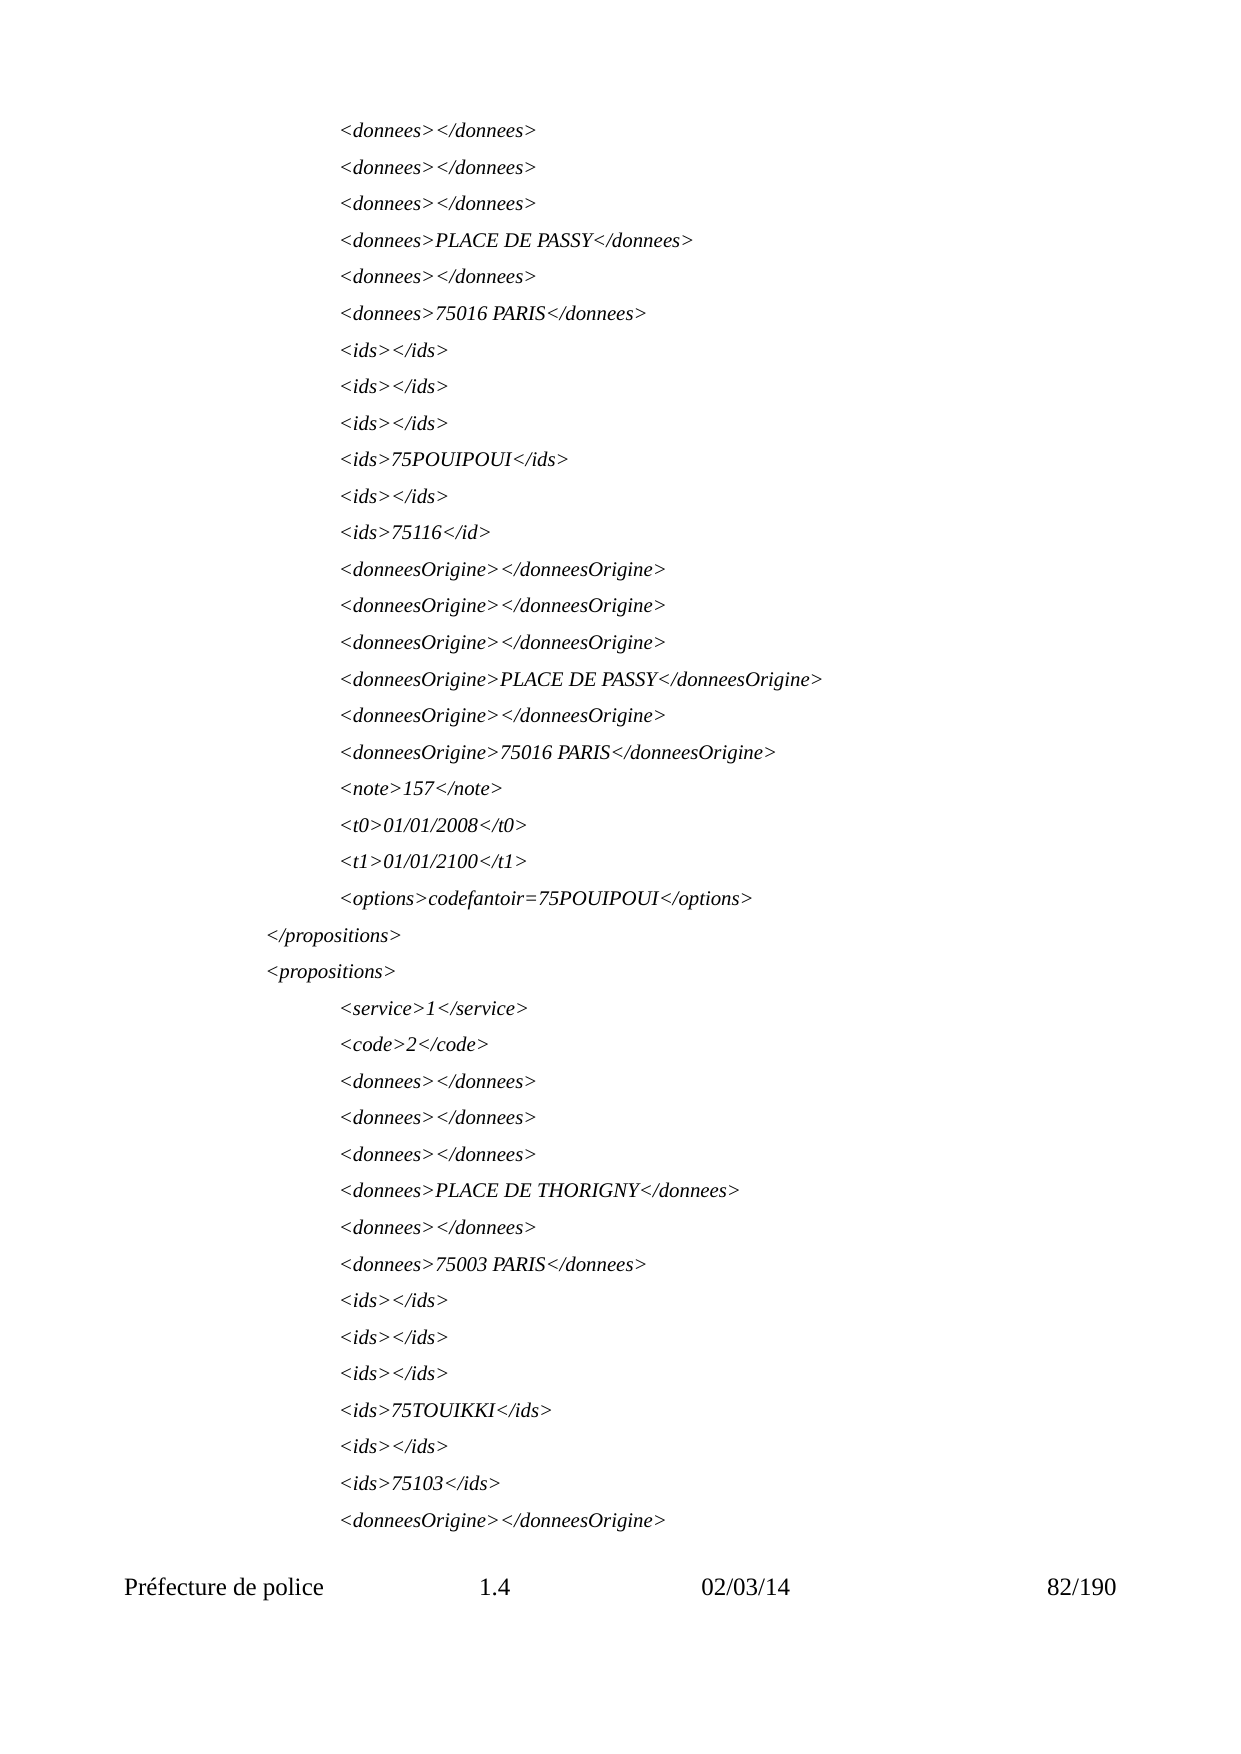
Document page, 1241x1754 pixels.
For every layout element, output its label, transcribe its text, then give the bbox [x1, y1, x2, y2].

text <ids>75103</ids> [118, 1471, 1122, 1495]
text <donnees></donnees> [118, 1142, 1122, 1166]
text <donnees>75016 PARIS</donnees> [118, 301, 1122, 325]
text <donneesOrigine></donneesOrigine> [118, 1507, 1122, 1532]
text <donneesOrigine></donneesOrigine> [118, 703, 1122, 727]
text <ids></ids> [118, 484, 1122, 508]
text <ids></ids> [118, 411, 1122, 435]
text <code>2</code> [118, 1032, 1122, 1056]
text <service>1</service> [118, 996, 1122, 1020]
text <donneesOrigine></donneesOrigine> [118, 557, 1122, 581]
text <donnees></donnees> [118, 1105, 1122, 1129]
text </propositions> [118, 922, 1122, 947]
text <donnees></donnees> [118, 264, 1122, 288]
text <options>codefantoir=75POUIPOUI</options> [118, 886, 1122, 910]
text <donnees>PLACE DE THORIGNY</donnees> [118, 1178, 1122, 1202]
text <ids></ids> [118, 1325, 1122, 1349]
text <t1>01/01/2100</t1> [118, 849, 1122, 873]
text <donnees></donnees> [118, 118, 1122, 142]
text <donnees>75003 PARIS</donnees> [118, 1252, 1122, 1276]
text <donneesOrigine></donneesOrigine> [118, 593, 1122, 617]
text <donnees></donnees> [118, 1215, 1122, 1239]
text <ids>75TOUIKKI</ids> [118, 1398, 1122, 1422]
text <ids></ids> [118, 1434, 1122, 1458]
text <donneesOrigine></donneesOrigine> [118, 630, 1122, 654]
text <donneesOrigine>PLACE DE PASSY</donneesOrigine> [118, 667, 1122, 691]
text <propositions> [118, 959, 1122, 983]
text <donnees>PLACE DE PASSY</donnees> [118, 228, 1122, 252]
text <ids></ids> [118, 1361, 1122, 1385]
text <donnees></donnees> [118, 191, 1122, 215]
text <donnees></donnees> [118, 155, 1122, 179]
text <ids></ids> [118, 374, 1122, 398]
text <donnees></donnees> [118, 1069, 1122, 1093]
text <t0>01/01/2008</t0> [118, 813, 1122, 837]
text <ids></ids> [118, 337, 1122, 362]
text <ids></ids> [118, 1288, 1122, 1312]
text <ids>75POUIPOUI</ids> [118, 447, 1122, 471]
text <note>157</note> [118, 776, 1122, 800]
text <donneesOrigine>75016 PARIS</donneesOrigine> [118, 740, 1122, 764]
text <ids>75116</id> [118, 520, 1122, 544]
